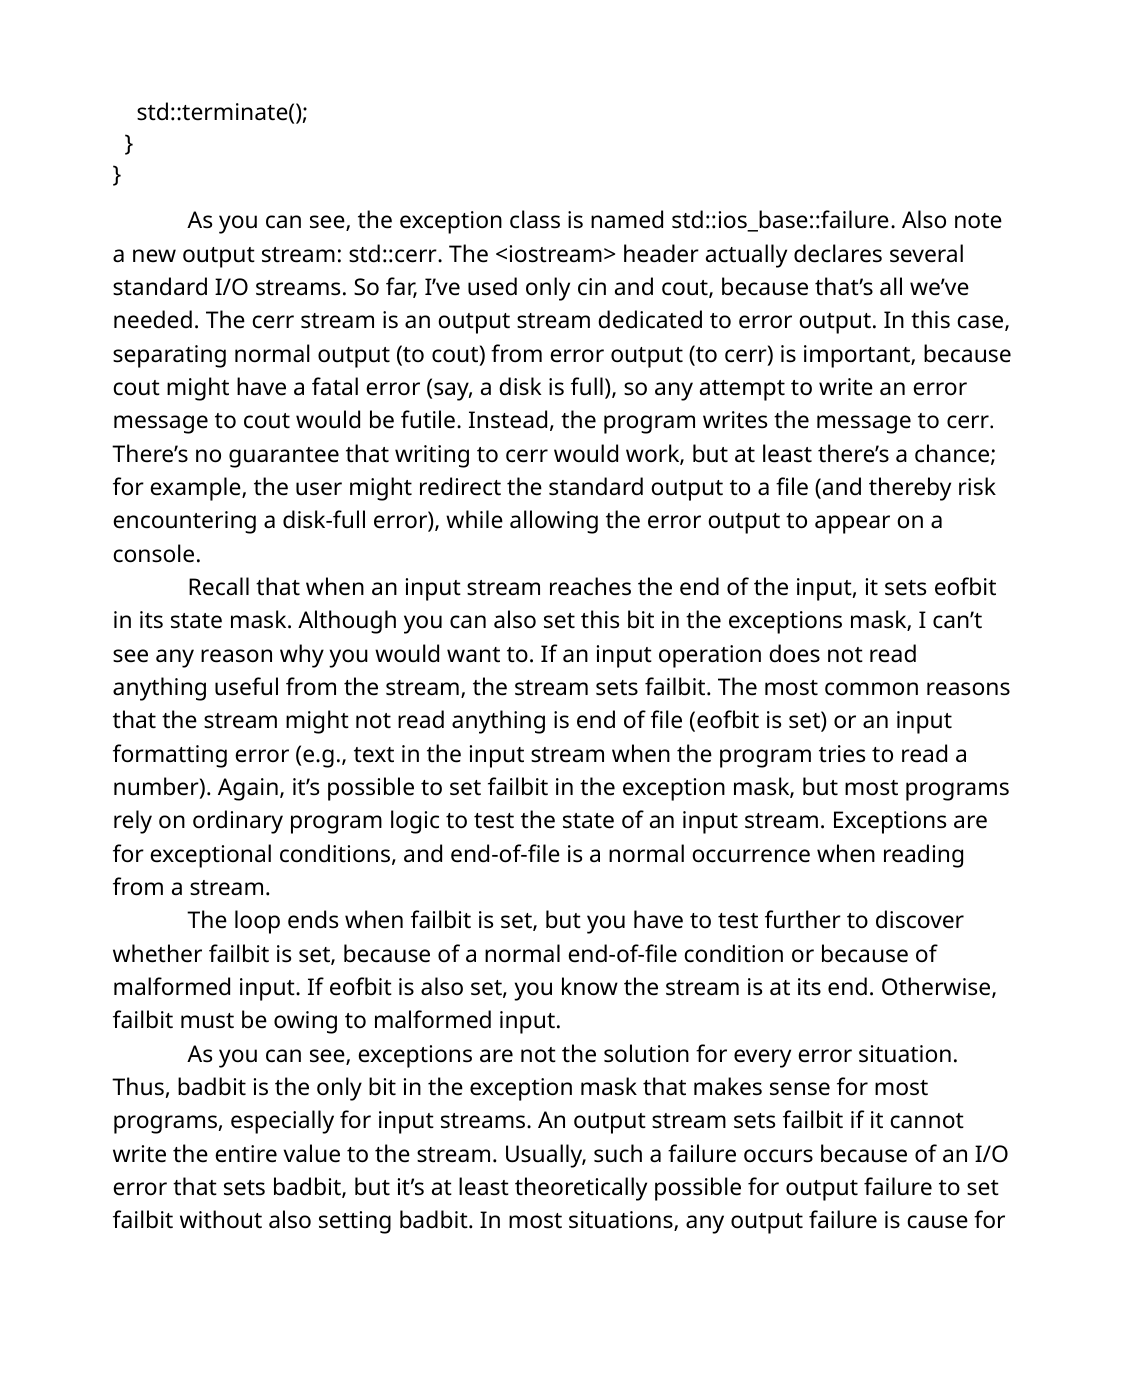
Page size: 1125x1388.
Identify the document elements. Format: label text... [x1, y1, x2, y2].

text Recall that when an input stream reaches the end of the input, it sets eofbit in its state mask. Although you can also set this bit in the exceptions mask, I can’t see any reason why you would want to. If an input operation does not read anything useful from the stream, the stream sets failbit. The most common reasons that the stream might not read anything is end of file (eofbit is set) or an input formatting error (e.g., text in the input stream when the program tries to read a number). Again, it’s possible to set failbit in the exception mask, but most programs rely on ordinary program logic to test the state of an input stream. Exceptions are for exceptional conditions, and end-of-file is a normal occurrence when reading from a stream. [112, 569, 1012, 902]
text As you can see, exceptions are not the solution for every error situation. Thus, badbit is the only bit in the exception mask that makes sense for most programs, especially for input streams. An output stream sets failbit if it cannot write the entire value to the stream. Usually, such a failure occurs because of an I/O error that sets badbit, but it’s at least theoretically possible for output failure to set failbit without also setting badbit. In most situations, any output failure is cause for [112, 1036, 1012, 1236]
text As you can see, the exception class is named std::ios_base::failure. Also note a new output stream: std::cerr. The <iostream> header actually declares several standard I/O streams. So far, I’ve used only cin and cout, because that’s all we’ve needed. The cerr stream is an output stream dedicated to error output. In this case, separating normal output (to cout) from error output (to cerr) is important, because cout might have a fatal error (say, a disk is full), so any attempt to write an error message to cout would be futile. Instead, the program writes the message to cerr. There’s no guarantee that writing to cerr would work, but at least there’s a chance; for example, the user might redirect the standard output to a file (and thereby risk encountering a disk-full error), while allowing the error output to appear on a console. [112, 202, 1012, 569]
text The loop ends when failbit is set, but you have to test further to discover whether failbit is set, because of a normal end-of-file condition or because of malformed input. If eofbit is also set, you know the stream is at its end. Otherwise, failbit must be owing to malformed input. [112, 902, 1012, 1036]
text } [112, 158, 1012, 190]
text } [112, 127, 1012, 158]
text std::terminate(); [112, 96, 1012, 127]
